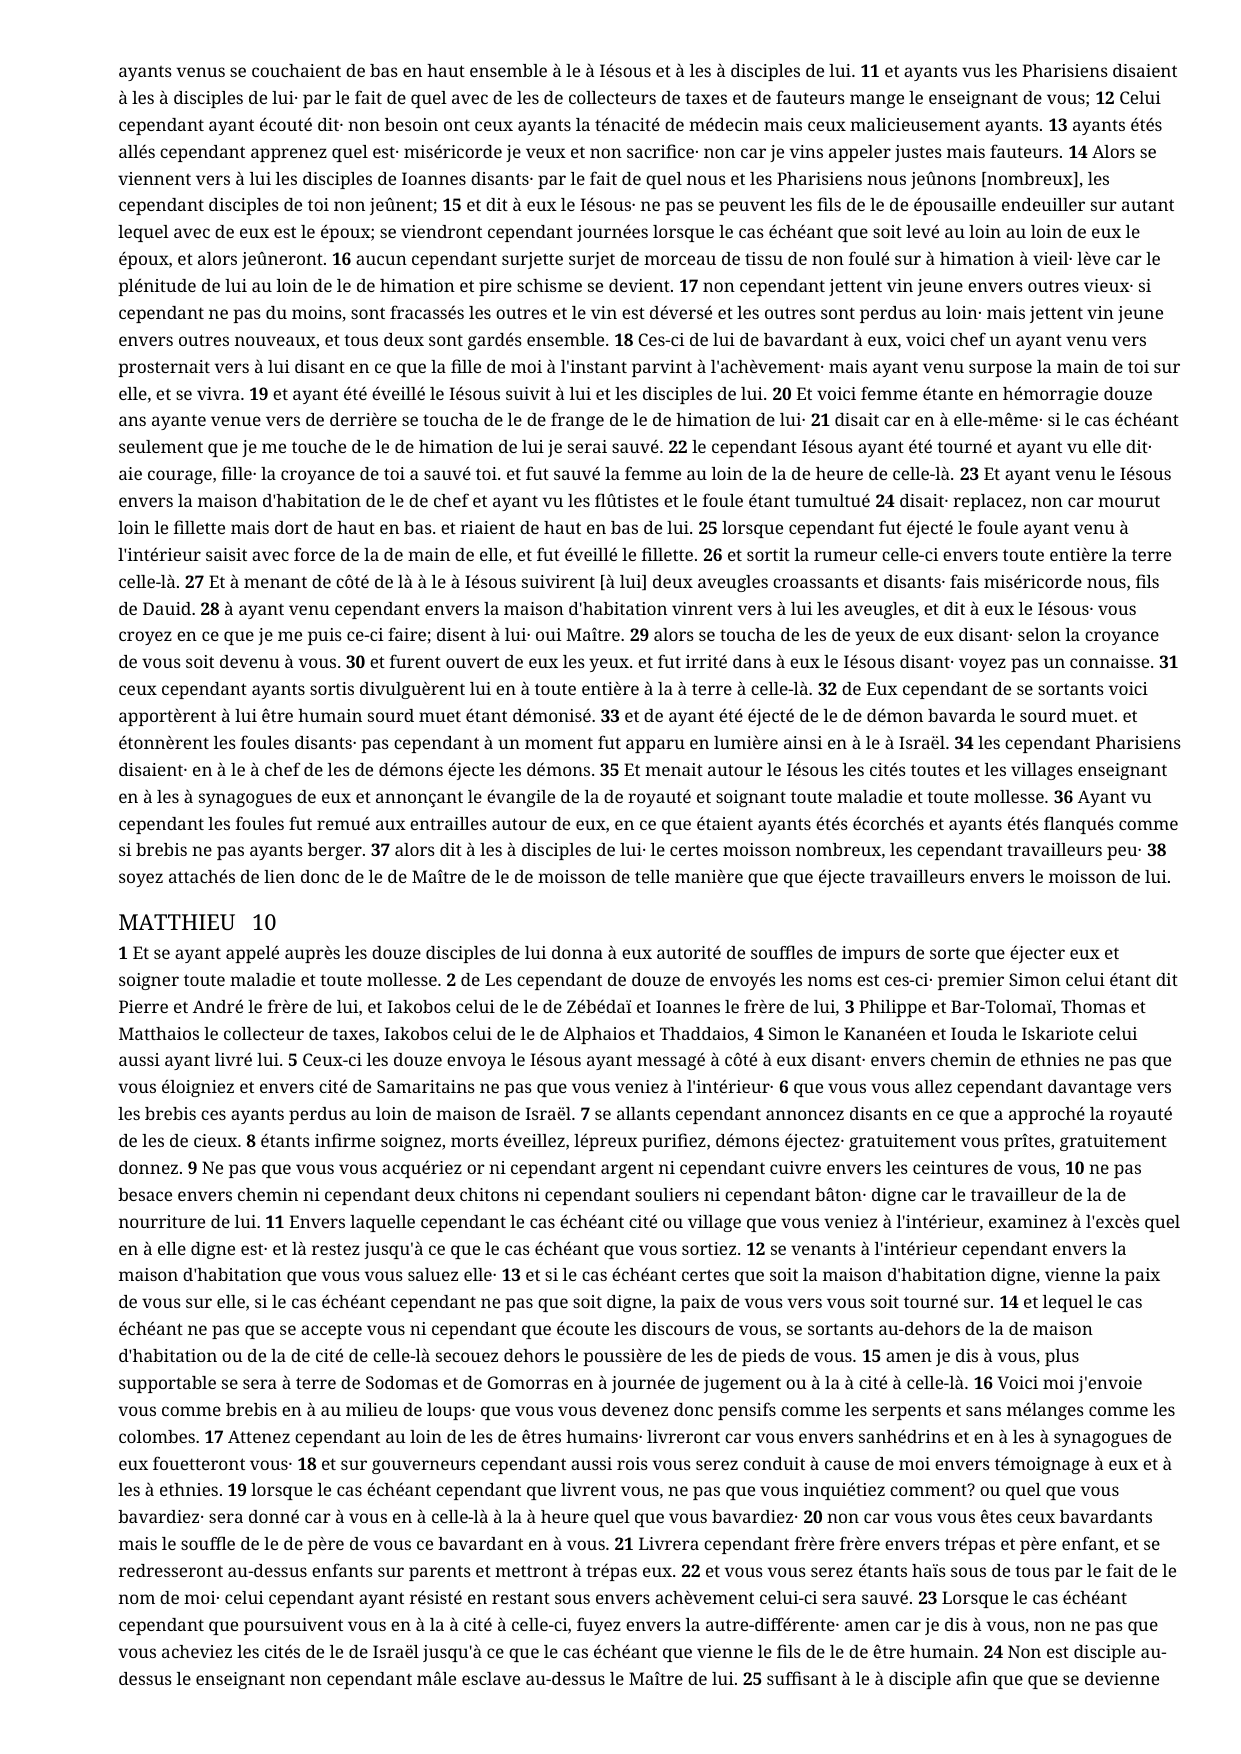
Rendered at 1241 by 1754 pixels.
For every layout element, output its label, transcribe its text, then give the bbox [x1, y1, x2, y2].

text MATTHIEU 10 [118, 907, 1181, 937]
text 1 Et se ayant appelé auprès les douze disciples de lui donna à eux autorité de souffles de impurs de sorte que éjecter eux et soigner toute maladie et toute mollesse. 2 de Les cependant de douze de envoyés les noms est ces-ci· premier Simon celui étant dit Pierre et André le frère de lui, et Iakobos celui de le de Zébédaï et Ioannes le frère de lui, 3 Philippe et Bar-Tolomaï, Thomas et Matthaios le collecteur de taxes, Iakobos celui de le de Alphaios et Thaddaios, 4 Simon le Kananéen et Iouda le Iskariote celui aussi ayant livré lui. 5 Ceux-ci les douze envoya le Iésous ayant messagé à côté à eux disant· envers chemin de ethnies ne pas que vous éloigniez et envers cité de Samaritains ne pas que vous veniez à l'intérieur· 6 que vous vous allez cependant davantage vers les brebis ces ayants perdus au loin de maison de Israël. 7 se allants cependant annoncez disants en ce que a approché la royauté de les de cieux. 8 étants infirme soignez, morts éveillez, lépreux purifiez, démons éjectez· gratuitement vous prîtes, gratuitement donnez. 9 Ne pas que vous vous acquériez or ni cependant argent ni cependant cuivre envers les ceintures de vous, 10 ne pas besace envers chemin ni cependant deux chitons ni cependant souliers ni cependant bâton· digne car le travailleur de la de nourriture de lui. 11 Envers laquelle cependant le cas échéant cité ou village que vous veniez à l'intérieur, examinez à l'excès quel en à elle digne est· et là restez jusqu'à ce que le cas échéant que vous sortiez. 12 se venants à l'intérieur cependant envers la maison d'habitation que vous vous saluez elle· 13 et si le cas échéant certes que soit la maison d'habitation digne, vienne la paix de vous sur elle, si le cas échéant cependant ne pas que soit digne, la paix de vous vers vous soit tourné sur. 14 et lequel le cas échéant ne pas que se accepte vous ni cependant que écoute les discours de vous, se sortants au-dehors de la de maison d'habitation ou de la de cité de celle-là secouez dehors le poussière de les de pieds de vous. 15 amen je dis à vous, plus supportable se sera à terre de Sodomas et de Gomorras en à journée de jugement ou à la à cité à celle-là. 16 Voici moi j'envoie vous comme brebis en à au milieu de loups· que vous vous devenez donc pensifs comme les serpents et sans mélanges comme les colombes. 17 Attenez cependant au loin de les de êtres humains· livreront car vous envers sanhédrins et en à les à synagogues de eux fouetteront vous· 18 et sur gouverneurs cependant aussi rois vous serez conduit à cause de moi envers témoignage à eux et à les à ethnies. 19 lorsque le cas échéant cependant que livrent vous, ne pas que vous inquiétiez comment? ou quel que vous bavardiez· sera donné car à vous en à celle-là à la à heure quel que vous bavardiez· 20 non car vous vous êtes ceux bavardants mais le souffle de le de père de vous ce bavardant en à vous. 21 Livrera cependant frère frère envers trépas et père enfant, et se redresseront au-dessus enfants sur parents et mettront à trépas eux. 22 et vous vous serez étants haïs sous de tous par le fait de le nom de moi· celui cependant ayant résisté en restant sous envers achèvement celui-ci sera sauvé. 23 Lorsque le cas échéant cependant que poursuivent vous en à la à cité à celle-ci, fuyez envers la autre-différente· amen car je dis à vous, non ne pas que vous acheviez les cités de le de Israël jusqu'à ce que le cas échéant que vienne le fils de le de être humain. 24 Non est disciple au-dessus le enseignant non cependant mâle esclave au-dessus le Maître de lui. 25 suffisant à le à disciple afin que que se devienne [118, 941, 1181, 1690]
text ayants venus se couchaient de bas en haut ensemble à le à Iésous et à les à disciples de lui. 11 et ayants vus les Pharisiens disaient à les à disciples de lui· par le fait de quel avec de les de collecteurs de taxes et de fauteurs mange le enseignant de vous; 12 Celui cependant ayant écouté dit· non besoin ont ceux ayants la ténacité de médecin mais ceux malicieusement ayants. 13 ayants étés allés cependant apprenez quel est· miséricorde je veux et non sacrifice· non car je vins appeler justes mais fauteurs. 14 Alors se viennent vers à lui les disciples de Ioannes disants· par le fait de quel nous et les Pharisiens nous jeûnons [nombreux], les cependant disciples de toi non jeûnent; 15 et dit à eux le Iésous· ne pas se peuvent les fils de le de épousaille endeuiller sur autant lequel avec de eux est le époux; se viendront cependant journées lorsque le cas échéant que soit levé au loin au loin de eux le époux, et alors jeûneront. 16 aucun cependant surjette surjet de morceau de tissu de non foulé sur à himation à vieil· lève car le plénitude de lui au loin de le de himation et pire schisme se devient. 17 non cependant jettent vin jeune envers outres vieux· si cependant ne pas du moins, sont fracassés les outres et le vin est déversé et les outres sont perdus au loin· mais jettent vin jeune envers outres nouveaux, et tous deux sont gardés ensemble. 18 Ces-ci de lui de bavardant à eux, voici chef un ayant venu vers prosternait vers à lui disant en ce que la fille de moi à l'instant parvint à l'achèvement· mais ayant venu surpose la main de toi sur elle, et se vivra. 19 et ayant été éveillé le Iésous suivit à lui et les disciples de lui. 20 Et voici femme étante en hémorragie douze ans ayante venue vers de derrière se toucha de le de frange de le de himation de lui· 21 disait car en à elle-même· si le cas échéant seulement que je me touche de le de himation de lui je serai sauvé. 22 le cependant Iésous ayant été tourné et ayant vu elle dit· aie courage, fille· la croyance de toi a sauvé toi. et fut sauvé la femme au loin de la de heure de celle-là. 23 Et ayant venu le Iésous envers la maison d'habitation de le de chef et ayant vu les flûtistes et le foule étant tumultué 24 disait· replacez, non car mourut loin le fillette mais dort de haut en bas. et riaient de haut en bas de lui. 25 lorsque cependant fut éjecté le foule ayant venu à l'intérieur saisit avec force de la de main de elle, et fut éveillé le fillette. 26 et sortit la rumeur celle-ci envers toute entière la terre celle-là. 27 Et à menant de côté de là à le à Iésous suivirent [à lui] deux aveugles croassants et disants· fais miséricorde nous, fils de Dauid. 28 à ayant venu cependant envers la maison d'habitation vinrent vers à lui les aveugles, et dit à eux le Iésous· vous croyez en ce que je me puis ce-ci faire; disent à lui· oui Maître. 29 alors se toucha de les de yeux de eux disant· selon la croyance de vous soit devenu à vous. 30 et furent ouvert de eux les yeux. et fut irrité dans à eux le Iésous disant· voyez pas un connaisse. 31 ceux cependant ayants sortis divulguèrent lui en à toute entière à la à terre à celle-là. 32 de Eux cependant de se sortants voici apportèrent à lui être humain sourd muet étant démonisé. 33 et de ayant été éjecté de le de démon bavarda le sourd muet. et étonnèrent les foules disants· pas cependant à un moment fut apparu en lumière ainsi en à le à Israël. 34 les cependant Pharisiens disaient· en à le à chef de les de démons éjecte les démons. 35 Et menait autour le Iésous les cités toutes et les villages enseignant en à les à synagogues de eux et annonçant le évangile de la de royauté et soignant toute maladie et toute mollesse. 36 Ayant vu cependant les foules fut remué aux entrailles autour de eux, en ce que étaient ayants étés écorchés et ayants étés flanqués comme si brebis ne pas ayants berger. 37 alors dit à les à disciples de lui· le certes moisson nombreux, les cependant travailleurs peu· 38 soyez attachés de lien donc de le de Maître de le de moisson de telle manière que que éjecte travailleurs envers le moisson de lui. [118, 59, 1181, 889]
